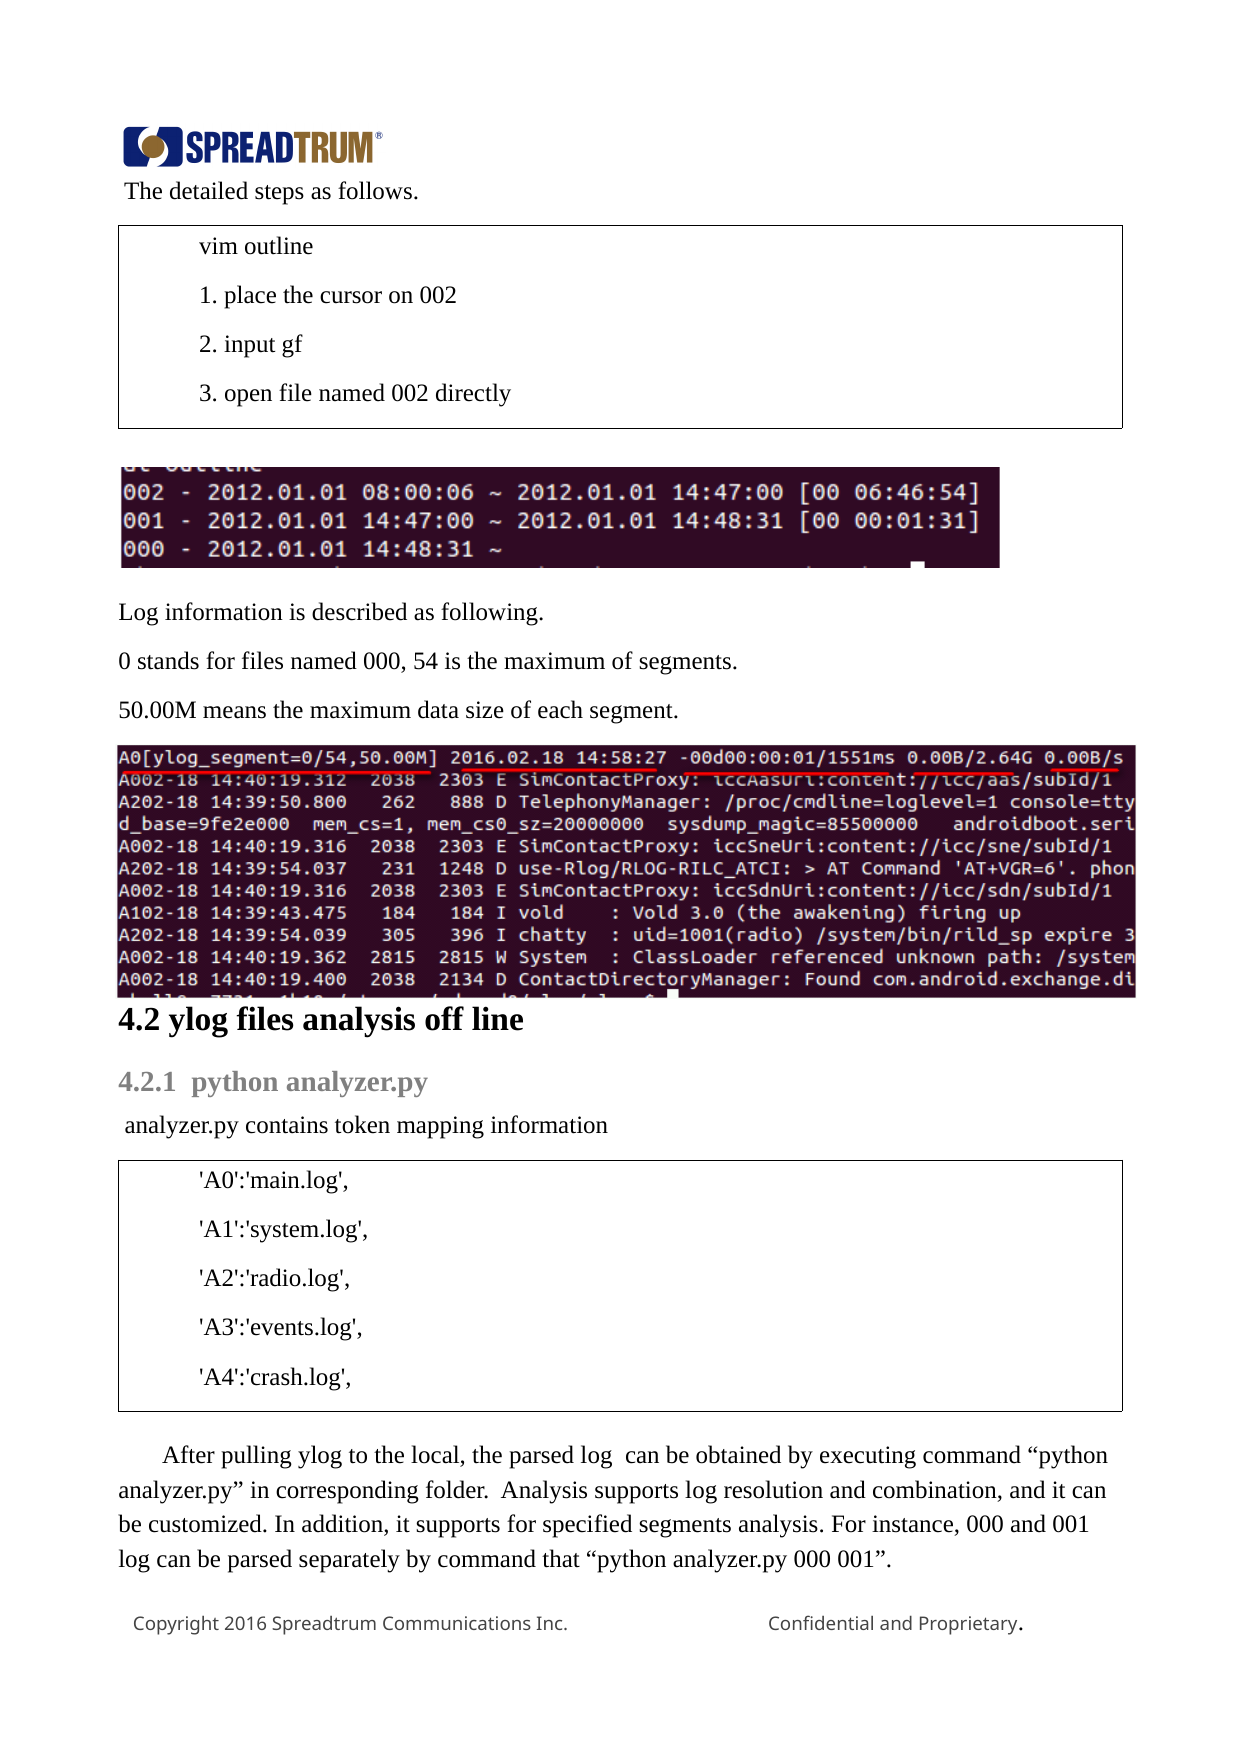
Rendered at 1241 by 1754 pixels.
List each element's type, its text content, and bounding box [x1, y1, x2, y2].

text Log information is described as following. [118, 597, 1122, 626]
text 50.00M means the maximum data size of each segment. [118, 695, 1122, 724]
picture [115, 744, 1137, 999]
subtitle 4.2.1 python analyzer.py [118, 1064, 1122, 1098]
text The detailed steps as follows. [118, 176, 1122, 205]
text analyzer.py contains token mapping information [118, 1110, 1122, 1139]
picture [120, 123, 386, 168]
table_header vim outline 1. place the cursor on 002 2. input gf 3. open file named 002 directly [119, 226, 1122, 427]
text 0 stands for files named 000, 54 is the maximum of segments. [118, 646, 1122, 675]
picture [120, 467, 1000, 568]
table_header 'A0':'main.log', 'A1':'system.log', 'A2':'radio.log', 'A3':'events.log', 'A4':'crash.log', [119, 1161, 1122, 1411]
subtitle 4.2 ylog files analysis off line [118, 999, 1122, 1037]
text After pulling ylog to the local, the parsed log can be obtained by executing command “python analyzer.py” in corresponding folder. Analysis supports log resolution and combination, and it can be customized. In addition, it supports for specified segments analysis. For instance, 000 and 001 log can be parsed separately by command that “python analyzer.py 000 001”. [118, 1441, 1122, 1573]
